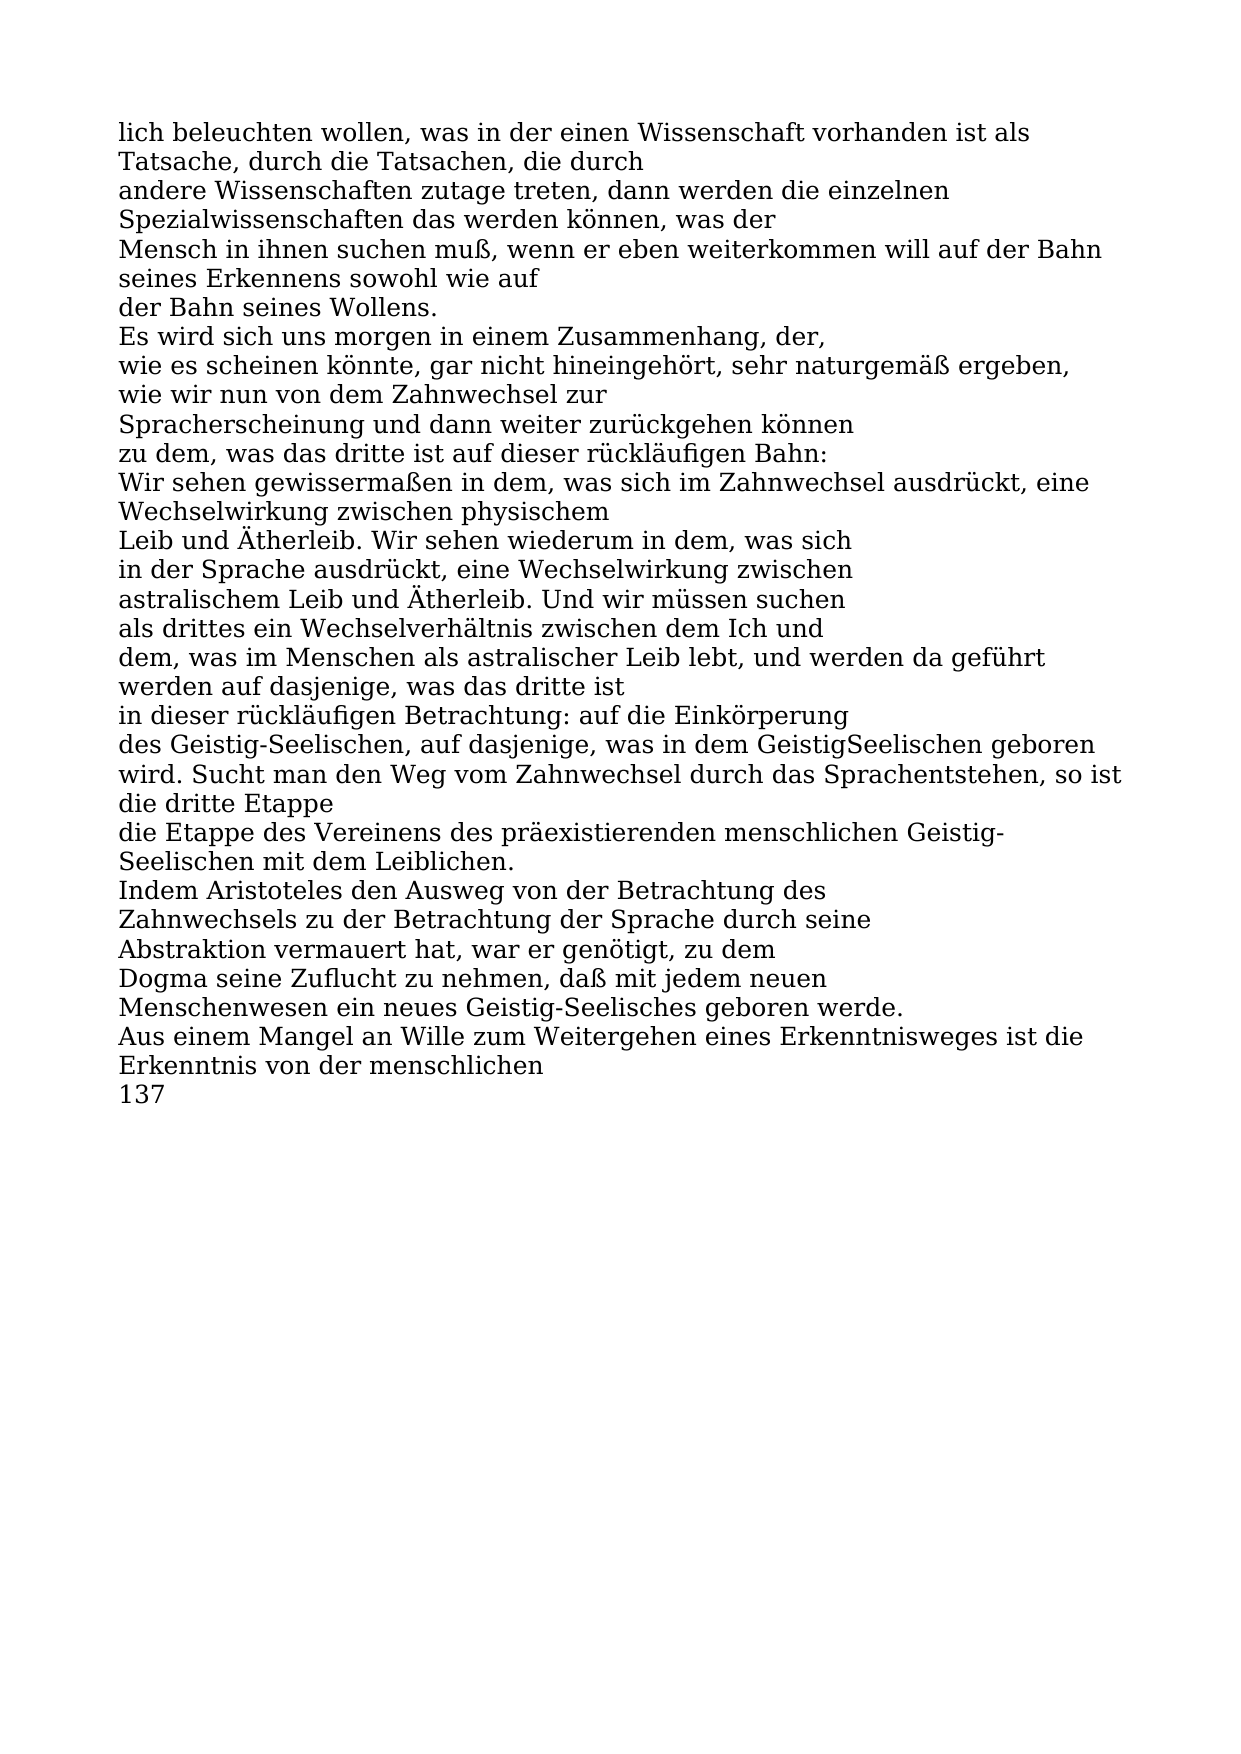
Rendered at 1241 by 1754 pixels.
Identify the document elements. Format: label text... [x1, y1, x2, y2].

text Dogma seine Zuflucht zu nehmen, daß mit jedem neuen [118, 964, 1122, 993]
text dem, was im Menschen als astralischer Leib lebt, und werden da geführt werden auf dasjenige, was das dritte ist [118, 643, 1122, 701]
text in dieser rückläufigen Betrachtung: auf die Einkörperung [118, 701, 1122, 731]
text die Etappe des Vereinens des präexistierenden menschlichen Geistig-Seelischen mit dem Leiblichen. [118, 818, 1122, 876]
text lich beleuchten wollen, was in der einen Wissenschaft vorhanden ist als Tatsache, durch die Tatsachen, die durch [118, 118, 1122, 176]
text 137 [118, 1081, 1122, 1110]
text Wir sehen gewissermaßen in dem, was sich im Zahnwechsel ausdrückt, eine Wechselwirkung zwischen physischem [118, 468, 1122, 526]
text als drittes ein Wechselverhältnis zwischen dem Ich und [118, 614, 1122, 643]
text Leib und Ätherleib. Wir sehen wiederum in dem, was sich [118, 526, 1122, 556]
text andere Wissenschaften zutage treten, dann werden die einzelnen Spezialwissenschaften das werden können, was der [118, 176, 1122, 235]
text Mensch in ihnen suchen muß, wenn er eben weiterkommen will auf der Bahn seines Erkennens sowohl wie auf [118, 235, 1122, 293]
text Es wird sich uns morgen in einem Zusammenhang, der, [118, 322, 1122, 351]
text Spracherscheinung und dann weiter zurückgehen können [118, 410, 1122, 439]
text der Bahn seines Wollens. [118, 293, 1122, 322]
text Menschenwesen ein neues Geistig-Seelisches geboren werde. [118, 993, 1122, 1022]
text in der Sprache ausdrückt, eine Wechselwirkung zwischen [118, 556, 1122, 585]
text Aus einem Mangel an Wille zum Weitergehen eines Erkenntnisweges ist die Erkenntnis von der menschlichen [118, 1022, 1122, 1081]
text Zahnwechsels zu der Betrachtung der Sprache durch seine [118, 906, 1122, 935]
text Abstraktion vermauert hat, war er genötigt, zu dem [118, 935, 1122, 964]
text astralischem Leib und Ätherleib. Und wir müssen suchen [118, 585, 1122, 614]
text zu dem, was das dritte ist auf dieser rückläufigen Bahn: [118, 439, 1122, 468]
text Indem Aristoteles den Ausweg von der Betrachtung des [118, 876, 1122, 906]
text des Geistig-Seelischen, auf dasjenige, was in dem GeistigSeelischen geboren wird. Sucht man den Weg vom Zahnwechsel durch das Sprachentstehen, so ist die dritte Etappe [118, 731, 1122, 818]
text wie es scheinen könnte, gar nicht hineingehört, sehr naturgemäß ergeben, wie wir nun von dem Zahnwechsel zur [118, 351, 1122, 410]
